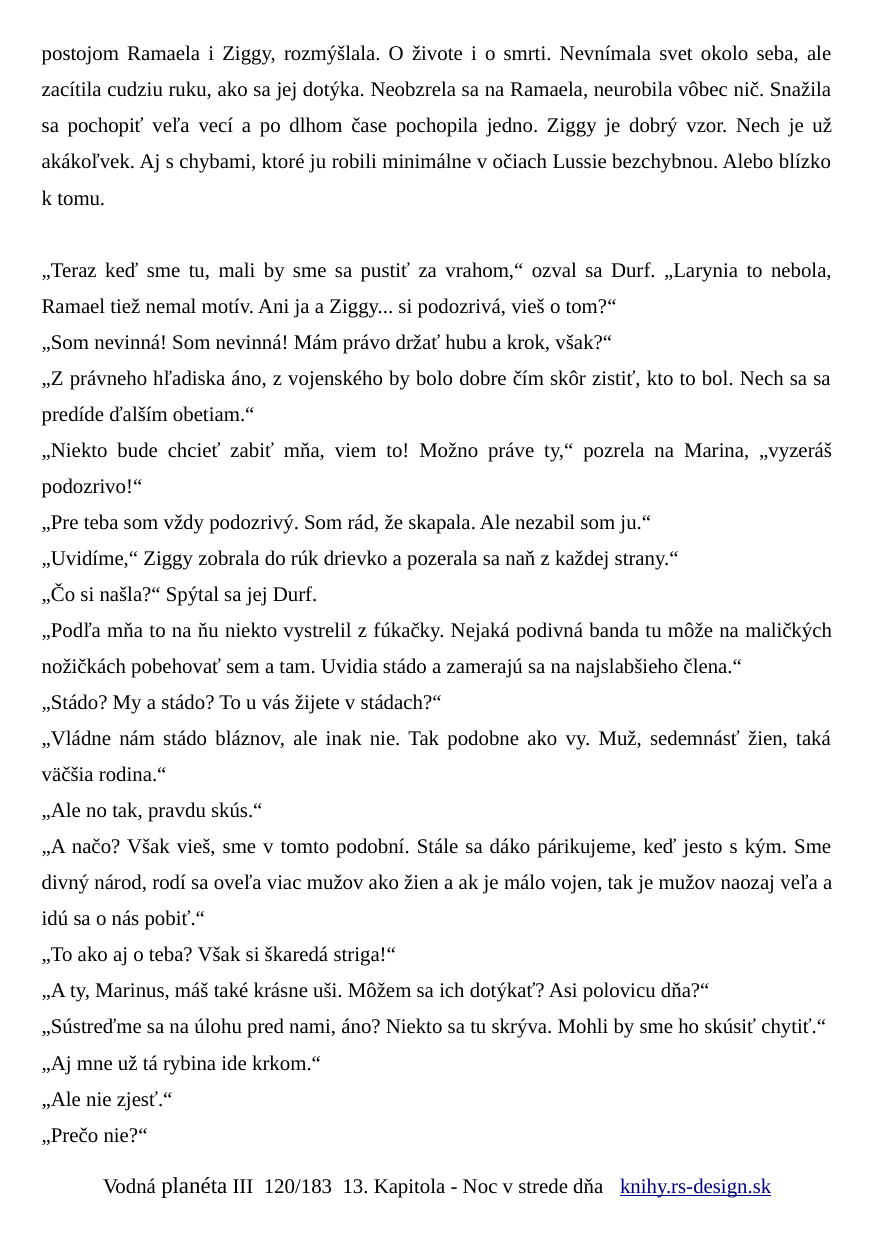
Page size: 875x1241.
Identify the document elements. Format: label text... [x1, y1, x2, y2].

text „Ale no tak, pravdu skús.“ [41, 798, 833, 822]
text „Aj mne už tá rybina ide krkom.“ [41, 1051, 833, 1074]
text postojom Ramaela i Ziggy, rozmýšlala. O živote i o smrti. Nevnímala svet okolo seba, ale zacítila cudziu ruku, ako sa jej dotýka. Neobzrela sa na Ramaela, neurobila vôbec nič. Snažila sa pochopiť veľa vecí a po dlhom čase pochopila jedno. Ziggy je dobrý vzor. Nech je už akákoľvek. Aj s chybami, ktoré ju robili minimálne v očiach Lussie bezchybnou. Alebo blízko k tomu. [41, 41, 833, 209]
text „Teraz keď sme tu, mali by sme sa pustiť za vrahom,“ ozval sa Durf. „Larynia to nebola, Ramael tiež nemal motív. Ani ja a Ziggy... si podozrivá, vieš o tom?“ [41, 258, 833, 318]
text „Z právneho hľadiska áno, z vojenského by bolo dobre čím skôr zistiť, kto to bol. Nech sa sa predíde ďalším obetiam.“ [41, 366, 833, 426]
text „Podľa mňa to na ňu niekto vystrelil z fúkačky. Nejaká podivná banda tu môže na maličkých nožičkách pobehovať sem a tam. Uvidia stádo a zamerajú sa na najslabšieho člena.“ [41, 618, 833, 678]
text „Ale nie zjesť.“ [41, 1087, 833, 1111]
text „A načo? Však vieš, sme v tomto podobní. Stále sa dáko párikujeme, keď jesto s kým. Sme divný národ, rodí sa oveľa viac mužov ako žien a ak je málo vojen, tak je mužov naozaj veľa a idú sa o nás pobiť.“ [41, 834, 833, 930]
text „Pre teba som vždy podozrivý. Som rád, že skapala. Ale nezabil som ju.“ [41, 510, 833, 534]
text „Vládne nám stádo bláznov, ale inak nie. Tak podobne ako vy. Muž, sedemnásť žien, taká väčšia rodina.“ [41, 726, 833, 786]
text „Niekto bude chcieť zabiť mňa, viem to! Možno práve ty,“ pozrela na Marina, „vyzeráš podozrivo!“ [41, 438, 833, 498]
text „Čo si našla?“ Spýtal sa jej Durf. [41, 582, 833, 606]
text „Stádo? My a stádo? To u vás žijete v stádach?“ [41, 690, 833, 714]
text „To ako aj o teba? Však si škaredá striga!“ [41, 942, 833, 966]
text „Sústreďme sa na úlohu pred nami, áno? Niekto sa tu skrýva. Mohli by sme ho skúsiť chytiť.“ [41, 1014, 833, 1038]
text „A ty, Marinus, máš také krásne uši. Môžem sa ich dotýkať? Asi polovicu dňa?“ [41, 978, 833, 1002]
text „Prečo nie?“ [41, 1123, 833, 1147]
text „Som nevinná! Som nevinná! Mám právo držať hubu a krok, však?“ [41, 330, 833, 354]
text „Uvidíme,“ Ziggy zobrala do rúk drievko a pozerala sa naň z každej strany.“ [41, 546, 833, 570]
